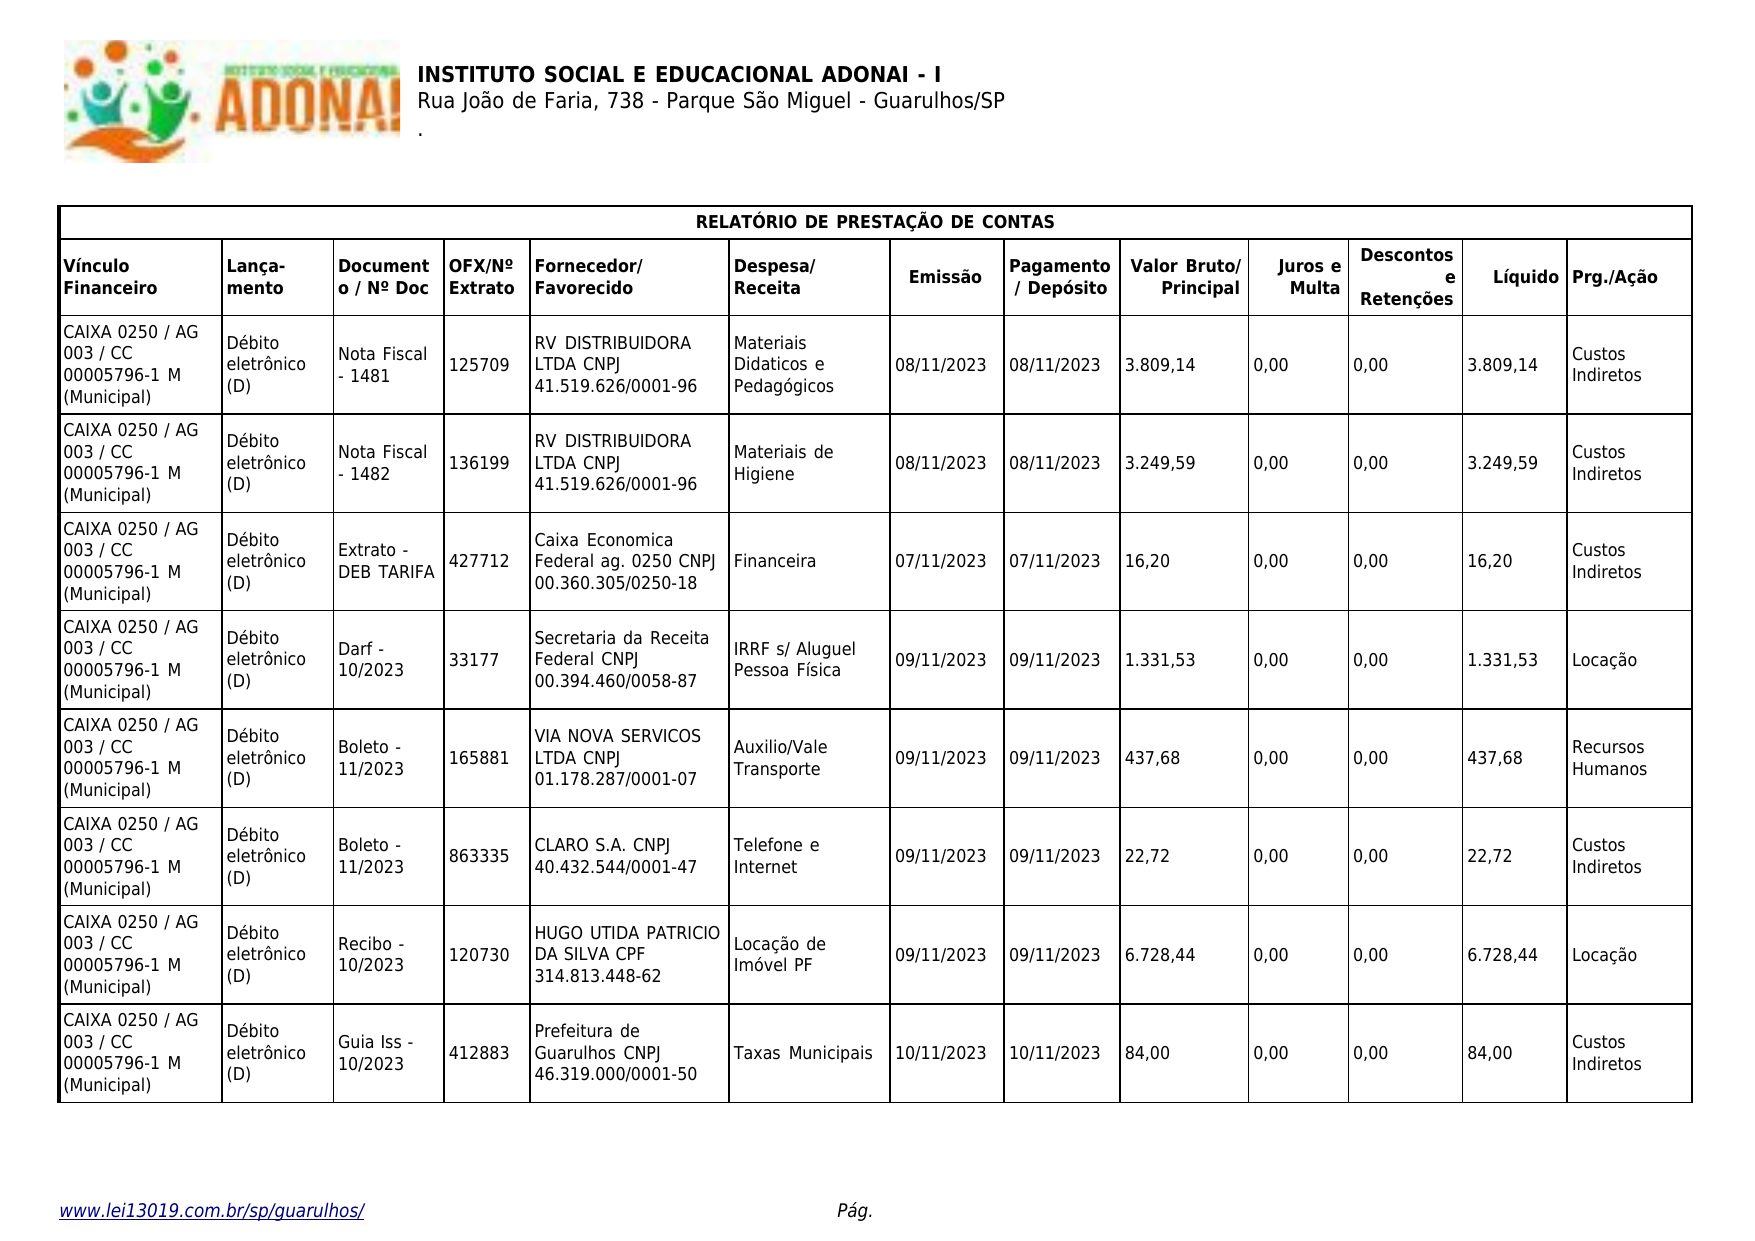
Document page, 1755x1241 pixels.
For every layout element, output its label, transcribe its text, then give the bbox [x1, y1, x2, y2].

table_cell 0,00 [1249, 611, 1348, 708]
table_cell Financeira [730, 513, 889, 610]
table_cell 0,00 [1249, 415, 1348, 511]
table_cell 33177 [445, 611, 529, 708]
table_cell 0,00 [1349, 1005, 1462, 1101]
table_cell Débito eletrônico (D) [223, 316, 333, 413]
table_cell 09/11/2023 [1005, 808, 1119, 905]
table_cell Débito eletrônico (D) [223, 1005, 333, 1101]
table_cell 6.728,44 [1121, 906, 1248, 1003]
table_cell 08/11/2023 [1005, 415, 1119, 511]
table_cell CLARO S.A. CNPJ 40.432.544/0001-47 [531, 808, 728, 905]
table_cell Document o / Nº Doc [334, 240, 443, 315]
table_cell RV DISTRIBUIDORA LTDA CNPJ 41.519.626/0001-96 [531, 316, 728, 413]
table_cell 1.331,53 [1463, 611, 1566, 708]
table_cell Taxas Municipais [730, 1005, 889, 1101]
table_cell 0,00 [1349, 710, 1462, 806]
table_cell 0,00 [1349, 316, 1462, 413]
table_cell Prg./Ação [1568, 240, 1691, 315]
table_cell OFX/Nº Extrato [445, 240, 529, 315]
table_cell CAIXA 0250 / AG 003 / CC 00005796-1 M (Municipal) [61, 611, 221, 708]
table_cell 22,72 [1463, 808, 1566, 905]
table_cell 427712 [445, 513, 529, 610]
table_cell 0,00 [1249, 906, 1348, 1003]
table_cell 0,00 [1349, 513, 1462, 610]
table_cell 0,00 [1349, 415, 1462, 511]
table_cell 3.249,59 [1121, 415, 1248, 511]
table_cell 16,20 [1121, 513, 1248, 610]
table_cell 136199 [445, 415, 529, 511]
table_cell Valor Bruto/ Principal [1121, 240, 1248, 315]
table_cell 0,00 [1249, 808, 1348, 905]
table_cell 84,00 [1463, 1005, 1566, 1101]
table_cell 0,00 [1249, 710, 1348, 806]
table_cell 0,00 [1349, 808, 1462, 905]
table_cell 09/11/2023 [1005, 710, 1119, 806]
table_cell Débito eletrônico (D) [223, 611, 333, 708]
table_cell RV DISTRIBUIDORA LTDA CNPJ 41.519.626/0001-96 [531, 415, 728, 511]
table_cell Locação de Imóvel PF [730, 906, 889, 1003]
table_cell Nota Fiscal - 1482 [334, 415, 443, 511]
table_cell Vínculo Financeiro [61, 240, 221, 315]
table_cell 08/11/2023 [891, 316, 1003, 413]
table_cell Guia Iss - 10/2023 [334, 1005, 443, 1101]
table_cell 412883 [445, 1005, 529, 1101]
table_cell 16,20 [1463, 513, 1566, 610]
table_cell Débito eletrônico (D) [223, 710, 333, 806]
table_cell 165881 [445, 710, 529, 806]
table_cell Despesa/ Receita [730, 240, 889, 315]
table_cell Secretaria da Receita Federal CNPJ 00.394.460/0058-87 [531, 611, 728, 708]
table_cell Emissão [891, 240, 1003, 315]
table_cell CAIXA 0250 / AG 003 / CC 00005796-1 M (Municipal) [61, 906, 221, 1003]
table_cell Materiais Didaticos e Pedagógicos [730, 316, 889, 413]
table_cell 0,00 [1249, 513, 1348, 610]
table_cell Custos Indiretos [1568, 316, 1691, 413]
table_cell 09/11/2023 [891, 611, 1003, 708]
table_cell 07/11/2023 [891, 513, 1003, 610]
table_cell Locação [1568, 611, 1691, 708]
table_cell CAIXA 0250 / AG 003 / CC 00005796-1 M (Municipal) [61, 513, 221, 610]
table_cell 84,00 [1121, 1005, 1248, 1101]
table_cell 0,00 [1249, 316, 1348, 413]
table_cell Débito eletrônico (D) [223, 513, 333, 610]
table_cell 863335 [445, 808, 529, 905]
table_cell 437,68 [1121, 710, 1248, 806]
table_cell Darf - 10/2023 [334, 611, 443, 708]
table_cell 120730 [445, 906, 529, 1003]
table_cell Líquido [1463, 240, 1566, 315]
table_cell Boleto - 11/2023 [334, 808, 443, 905]
table_cell Recursos Humanos [1568, 710, 1691, 806]
table_cell Caixa Economica Federal ag. 0250 CNPJ 00.360.305/0250-18 [531, 513, 728, 610]
table_cell Juros e Multa [1249, 240, 1348, 315]
table_cell HUGO UTIDA PATRICIO DA SILVA CPF 314.813.448-62 [531, 906, 728, 1003]
table_cell Materiais de Higiene [730, 415, 889, 511]
table_cell 3.809,14 [1463, 316, 1566, 413]
table_cell 1.331,53 [1121, 611, 1248, 708]
table_cell Boleto - 11/2023 [334, 710, 443, 806]
table_cell Lança- mento [223, 240, 333, 315]
table_cell Nota Fiscal - 1481 [334, 316, 443, 413]
table_cell Custos Indiretos [1568, 1005, 1691, 1101]
table_cell 6.728,44 [1463, 906, 1566, 1003]
table_cell Recibo - 10/2023 [334, 906, 443, 1003]
table_cell Custos Indiretos [1568, 808, 1691, 905]
table_cell Locação [1568, 906, 1691, 1003]
table_cell 09/11/2023 [1005, 906, 1119, 1003]
table_cell Telefone e Internet [730, 808, 889, 905]
table_cell Débito eletrônico (D) [223, 906, 333, 1003]
table_cell Pagamento / Depósito [1005, 240, 1119, 315]
table_cell 09/11/2023 [891, 710, 1003, 806]
table_cell CAIXA 0250 / AG 003 / CC 00005796-1 M (Municipal) [61, 415, 221, 511]
table_cell Custos Indiretos [1568, 513, 1691, 610]
table_cell 09/11/2023 [1005, 611, 1119, 708]
table_cell CAIXA 0250 / AG 003 / CC 00005796-1 M (Municipal) [61, 710, 221, 806]
table_cell CAIXA 0250 / AG 003 / CC 00005796-1 M (Municipal) [61, 1005, 221, 1101]
table_cell CAIXA 0250 / AG 003 / CC 00005796-1 M (Municipal) [61, 316, 221, 413]
table_cell Débito eletrônico (D) [223, 808, 333, 905]
table_cell 0,00 [1349, 906, 1462, 1003]
table_cell 09/11/2023 [891, 906, 1003, 1003]
table_cell 08/11/2023 [891, 415, 1003, 511]
table_cell 10/11/2023 [1005, 1005, 1119, 1101]
table_cell Fornecedor/ Favorecido [531, 240, 728, 315]
table_header RELATÓRIO DE PRESTAÇÃO DE CONTAS [61, 207, 1691, 238]
table_cell Auxilio/Vale Transporte [730, 710, 889, 806]
table_cell VIA NOVA SERVICOS LTDA CNPJ 01.178.287/0001-07 [531, 710, 728, 806]
table_cell 07/11/2023 [1005, 513, 1119, 610]
table_cell Descontos e Retenções [1349, 240, 1462, 315]
table_cell 3.249,59 [1463, 415, 1566, 511]
table_cell IRRF s/ Aluguel Pessoa Física [730, 611, 889, 708]
table_cell 0,00 [1249, 1005, 1348, 1101]
table_cell Extrato - DEB TARIFA [334, 513, 443, 610]
table_cell Débito eletrônico (D) [223, 415, 333, 511]
table_cell 10/11/2023 [891, 1005, 1003, 1101]
table_cell 0,00 [1349, 611, 1462, 708]
table_cell 3.809,14 [1121, 316, 1248, 413]
table_cell 08/11/2023 [1005, 316, 1119, 413]
table_cell 22,72 [1121, 808, 1248, 905]
table_cell Prefeitura de Guarulhos CNPJ 46.319.000/0001-50 [531, 1005, 728, 1101]
table_cell 437,68 [1463, 710, 1566, 806]
table_cell 125709 [445, 316, 529, 413]
table_cell CAIXA 0250 / AG 003 / CC 00005796-1 M (Municipal) [61, 808, 221, 905]
table_cell Custos Indiretos [1568, 415, 1691, 511]
table_cell 09/11/2023 [891, 808, 1003, 905]
